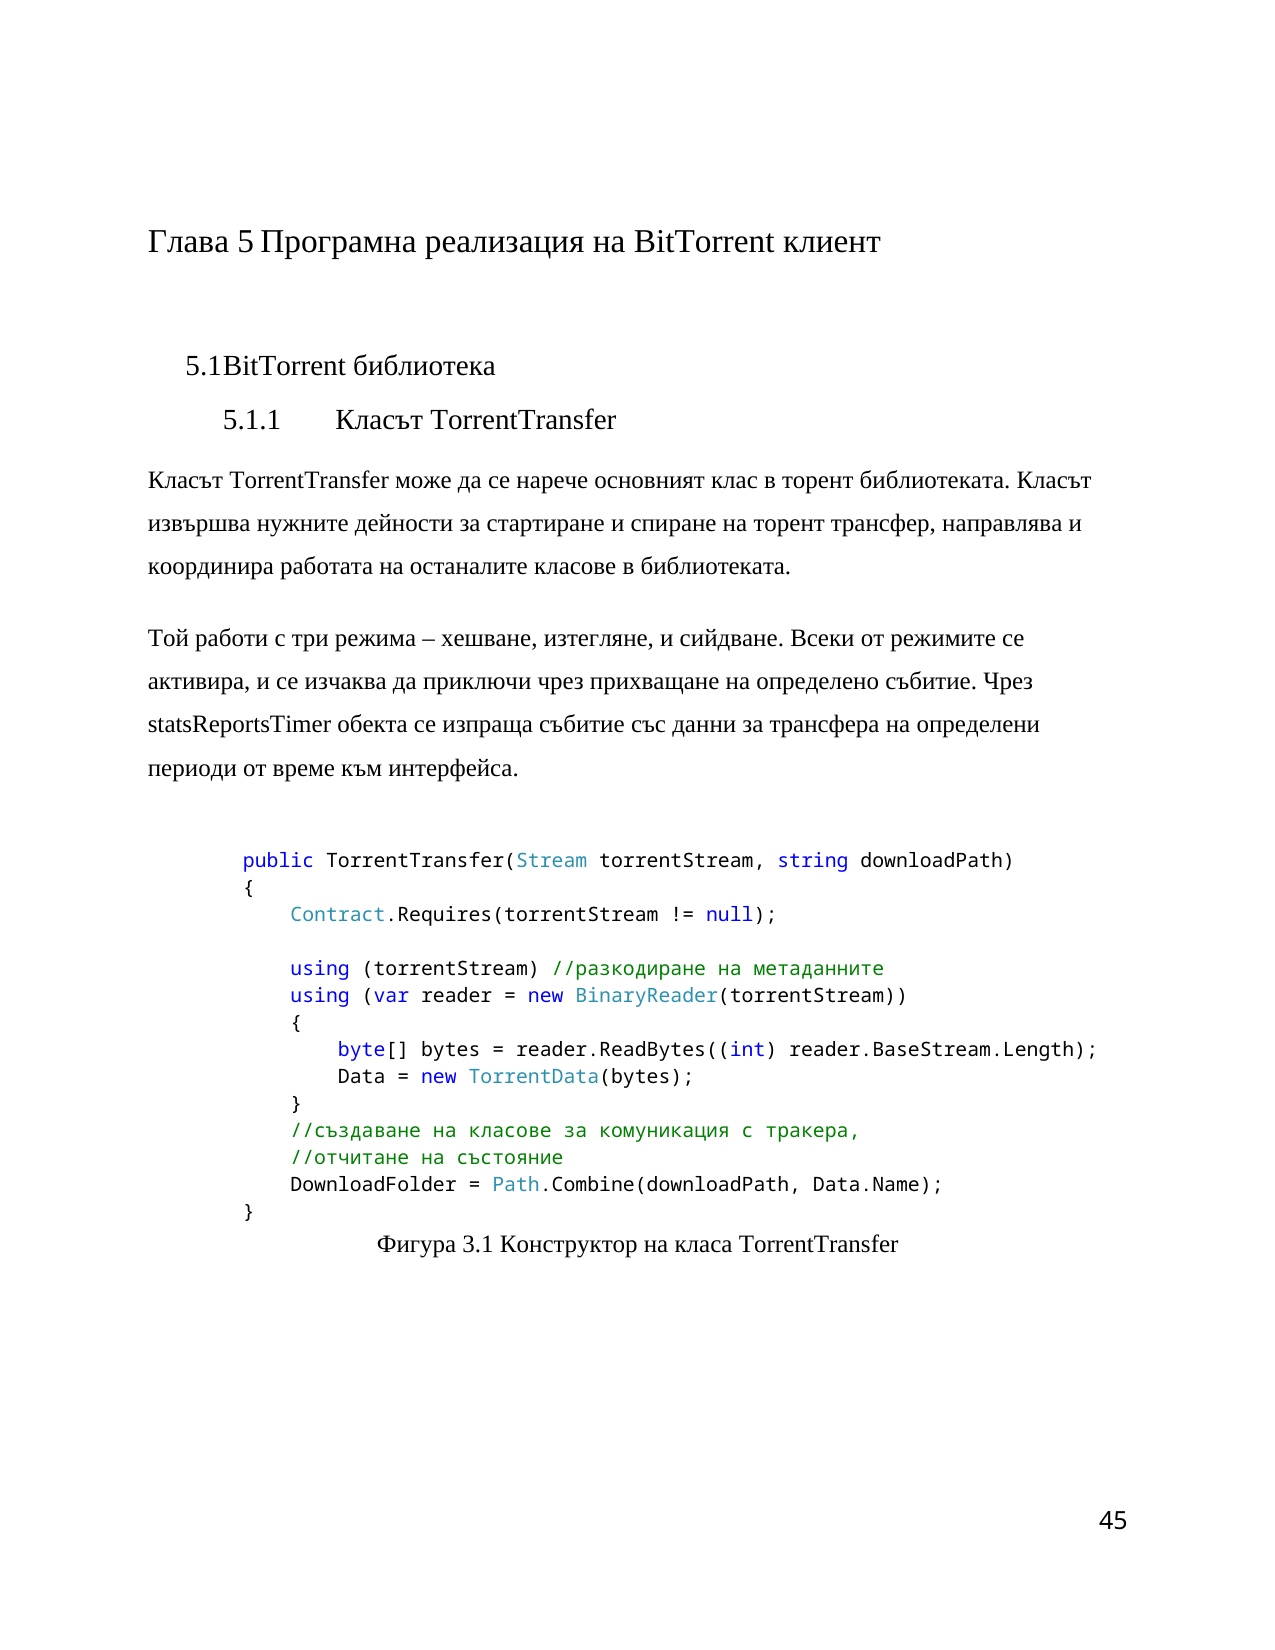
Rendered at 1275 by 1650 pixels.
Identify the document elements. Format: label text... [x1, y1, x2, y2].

text using (torrentStream) //разкодиране на метаданните [148, 954, 1127, 981]
text { [148, 1008, 1127, 1035]
text } [148, 1089, 1127, 1116]
subtitle Програмна реализация на BitTorrent клиент [148, 222, 1127, 260]
subtitle Класът TorrentTransfer [223, 402, 1127, 436]
text using (var reader = new BinaryReader(torrentStream)) [148, 981, 1127, 1008]
text } [148, 1197, 1127, 1224]
text { [148, 873, 1127, 901]
text //отчитане на състояние [148, 1143, 1127, 1170]
text Фигура 3.1 Конструктор на класа TorrentTransfer [148, 1229, 1127, 1258]
text public TorrentTransfer(Stream torrentStream, string downloadPath) [148, 847, 1127, 873]
text Класът TorrentTransfer може да се нарече основният клас в торент библиотеката. Класът извършва нужните дейности за стартиране и спиране на торент трансфер, направлява и координира работата на останалите класове в библиотеката. [148, 465, 1127, 580]
text //създаване на класове за комуникация с тракера, [148, 1116, 1127, 1143]
text DownloadFolder = Path.Combine(downloadPath, Data.Name); [148, 1170, 1127, 1197]
text byte[] bytes = reader.ReadBytes((int) reader.BaseStream.Length); [148, 1035, 1127, 1062]
text Contract.Requires(torrentStream != null); [148, 901, 1127, 927]
text Той работи с три режима – хешване, изтегляне, и сийдване. Всеки от режимите се активира, и се изчаква да приключи чрез прихващане на определено събитие. Чрез statsReportsTimer обекта се изпраща събитие със данни за трансфера на определени периоди от време към интерфейса. [148, 623, 1127, 781]
text Data = new TorrentData(bytes); [148, 1062, 1127, 1089]
subtitle BitTorrent библиотека [185, 348, 1127, 381]
